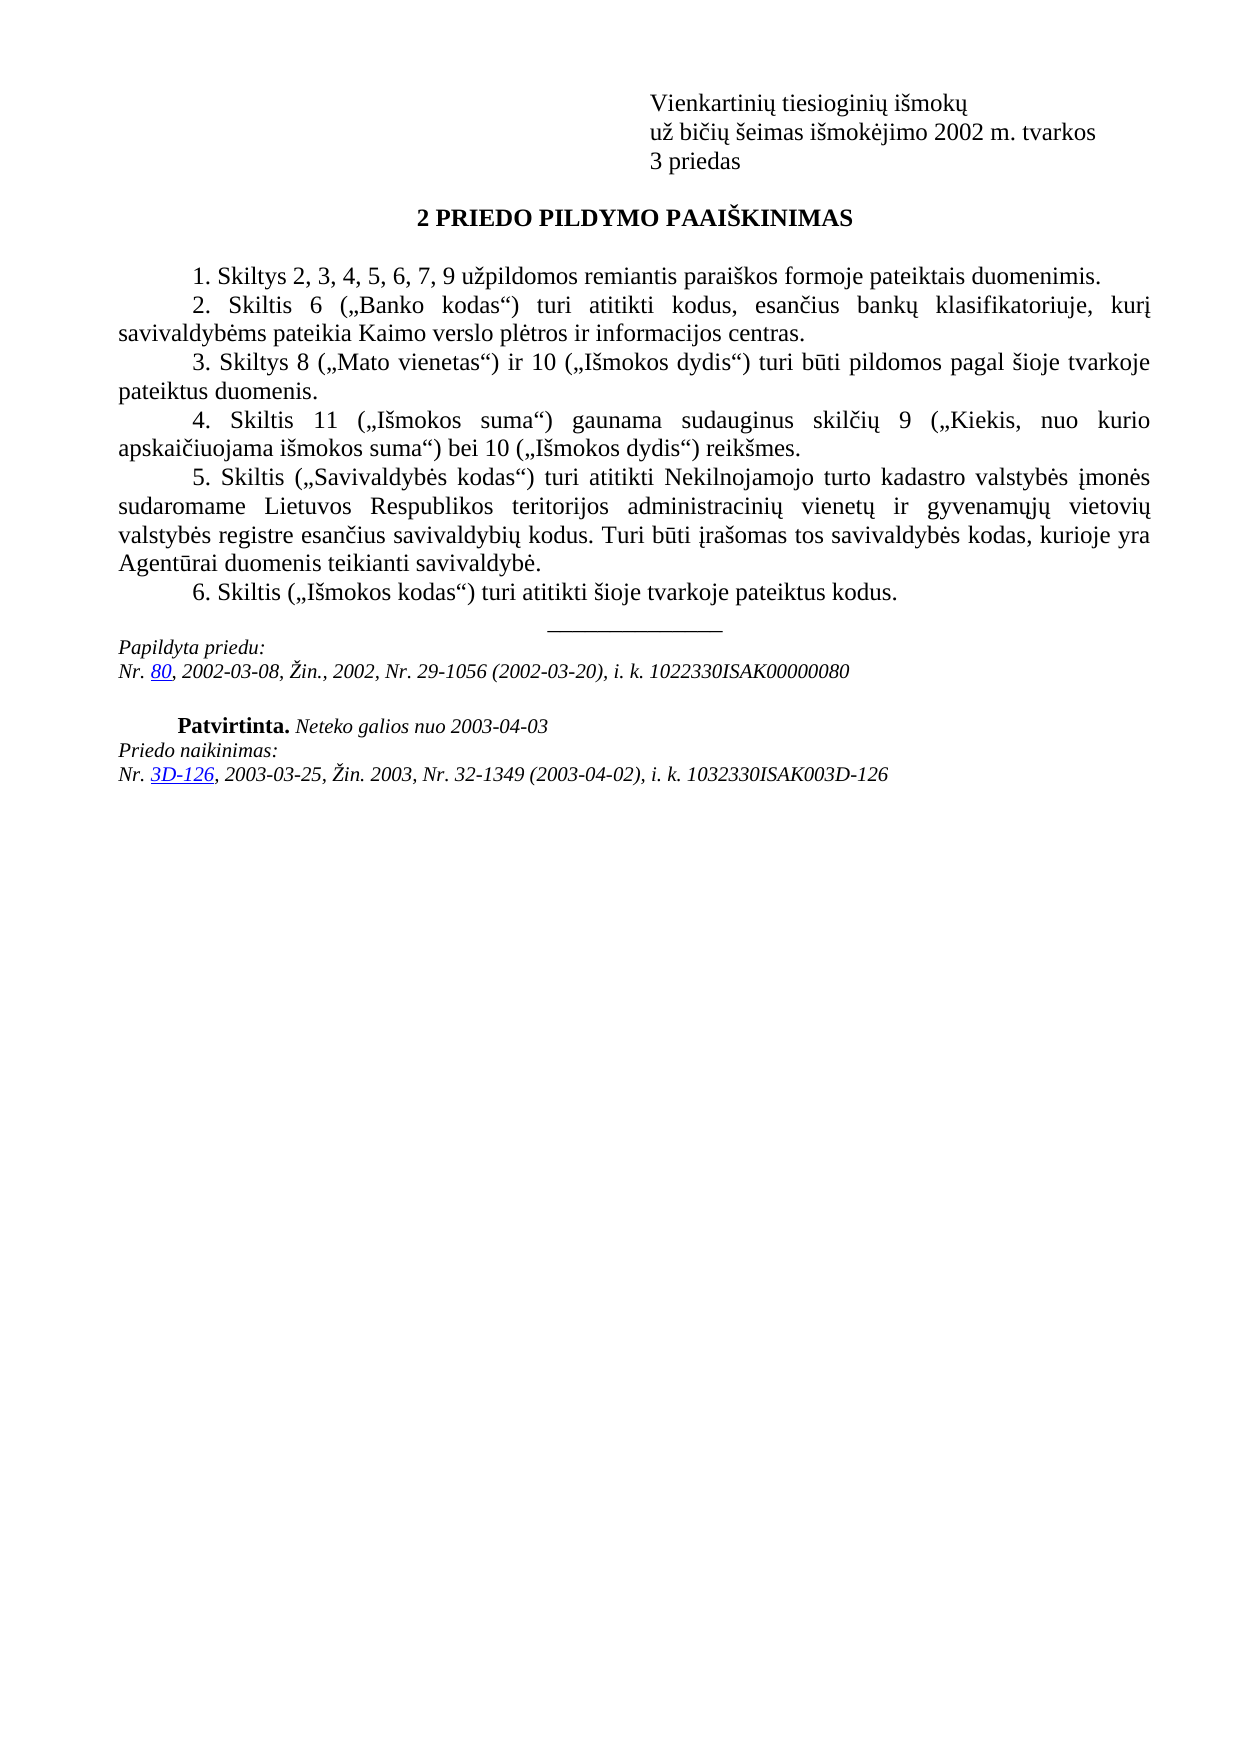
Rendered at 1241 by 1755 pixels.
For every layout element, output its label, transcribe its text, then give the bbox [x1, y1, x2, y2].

text 3. Skiltys 8 („Mato vienetas“) ir 10 („Išmokos dydis“) turi būti pildomos pagal šioje tvarkoje pateiktus duomenis. [118, 347, 1152, 405]
text Nr. 80, 2002-03-08, Žin., 2002, Nr. 29-1056 (2002-03-20), i. k. 1022330ISAK00000080 [118, 659, 1152, 683]
text Patvirtinta. Neteko galios nuo 2003-04-03 [118, 712, 1152, 738]
text Priedo naikinimas: [118, 738, 1152, 762]
text 4. Skiltis 11 („Išmokos suma“) gaunama sudauginus skilčių 9 („Kiekis, nuo kurio apskaičiuojama išmokos suma“) bei 10 („Išmokos dydis“) reikšmes. [118, 405, 1152, 462]
text ______________ [118, 606, 1152, 635]
text 2. Skiltis 6 („Banko kodas“) turi atitikti kodus, esančius bankų klasifikatoriuje, kurį savivaldybėms pateikia Kaimo verslo plėtros ir informacijos centras. [118, 290, 1152, 347]
text Vienkartinių tiesioginių išmokų [118, 88, 1152, 117]
text 6. Skiltis („Išmokos kodas“) turi atitikti šioje tvarkoje pateiktus kodus. [118, 577, 1152, 606]
text 5. Skiltis („Savivaldybės kodas“) turi atitikti Nekilnojamojo turto kadastro valstybės įmonės sudaromame Lietuvos Respublikos teritorijos administracinių vienetų ir gyvenamųjų vietovių valstybės registre esančius savivaldybių kodus. Turi būti įrašomas tos savivaldybės kodas, kurioje yra Agentūrai duomenis teikianti savivaldybė. [118, 462, 1152, 577]
text už bičių šeimas išmokėjimo 2002 m. tvarkos [118, 117, 1152, 146]
text Papildyta priedu: [118, 635, 1152, 659]
text 2 PRIEDO PILDYMO PAAIŠKINIMAS [118, 203, 1152, 232]
text 1. Skiltys 2, 3, 4, 5, 6, 7, 9 užpildomos remiantis paraiškos formoje pateiktais duomenimis. [118, 261, 1152, 290]
text Nr. 3D-126, 2003-03-25, Žin. 2003, Nr. 32-1349 (2003-04-02), i. k. 1032330ISAK003D-126 [118, 762, 1152, 786]
text 3 priedas [118, 146, 1152, 175]
